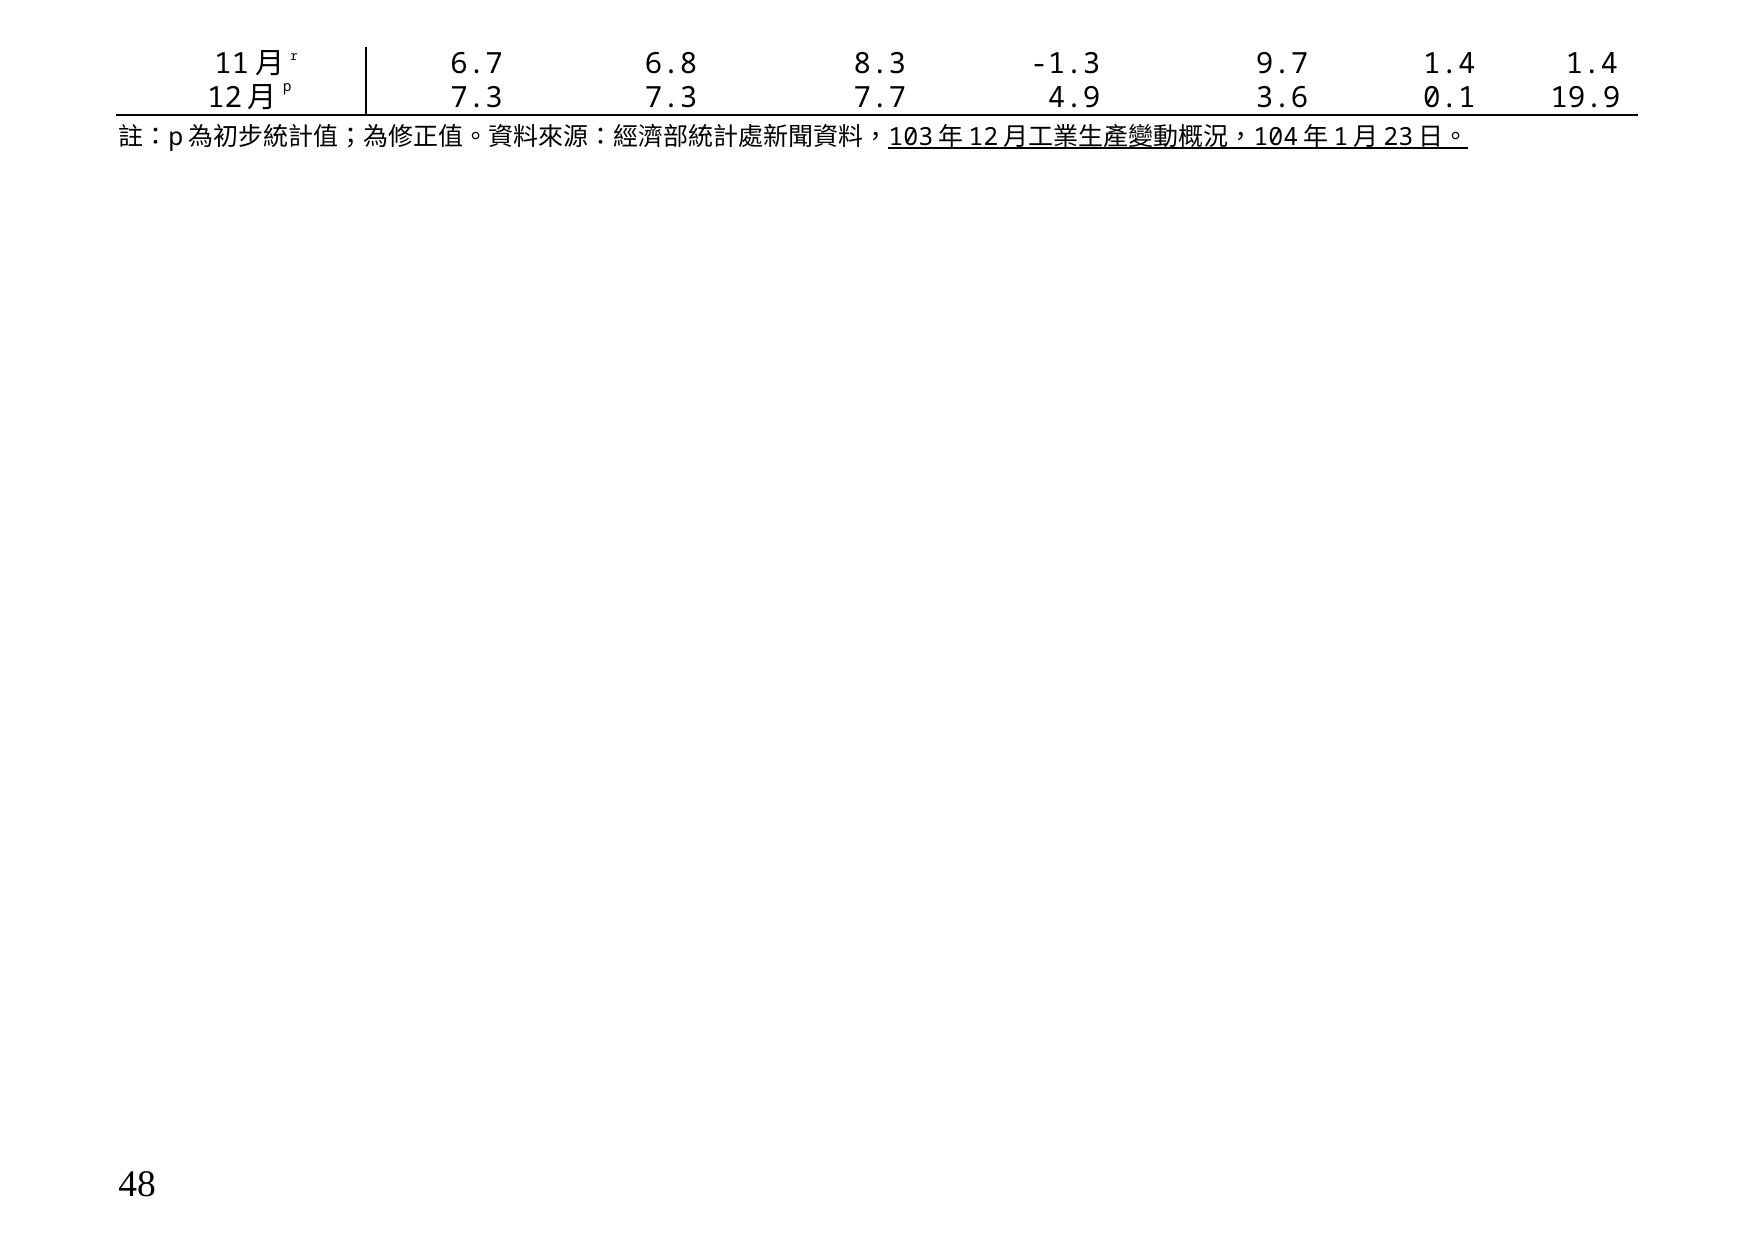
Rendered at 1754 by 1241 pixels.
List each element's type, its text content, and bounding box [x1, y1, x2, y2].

text 註：p為初步統計值；為修正值。資料來源：經濟部統計處新聞資料，103年12月工業生產變動概況，104年1月23日。 [118, 116, 1636, 152]
table_cell 19.9 [1501, 81, 1637, 114]
table_cell 4.9 [972, 81, 1166, 114]
table_cell 7.3 [569, 81, 763, 114]
table_cell 11月r [116, 47, 365, 81]
table_cell 7.7 [763, 81, 972, 114]
table_cell 7.3 [367, 81, 569, 114]
table_cell 8.3 [763, 47, 972, 81]
table_cell 6.7 [367, 47, 569, 81]
table_cell 9.7 [1166, 47, 1353, 81]
table_cell 3.6 [1166, 81, 1353, 114]
table_cell 6.8 [569, 47, 763, 81]
table_cell 12月p [116, 81, 365, 114]
table_cell 1.4 [1353, 47, 1501, 81]
table_cell -1.3 [972, 47, 1166, 81]
table_cell 0.1 [1353, 81, 1501, 114]
table_cell 1.4 [1501, 47, 1637, 81]
